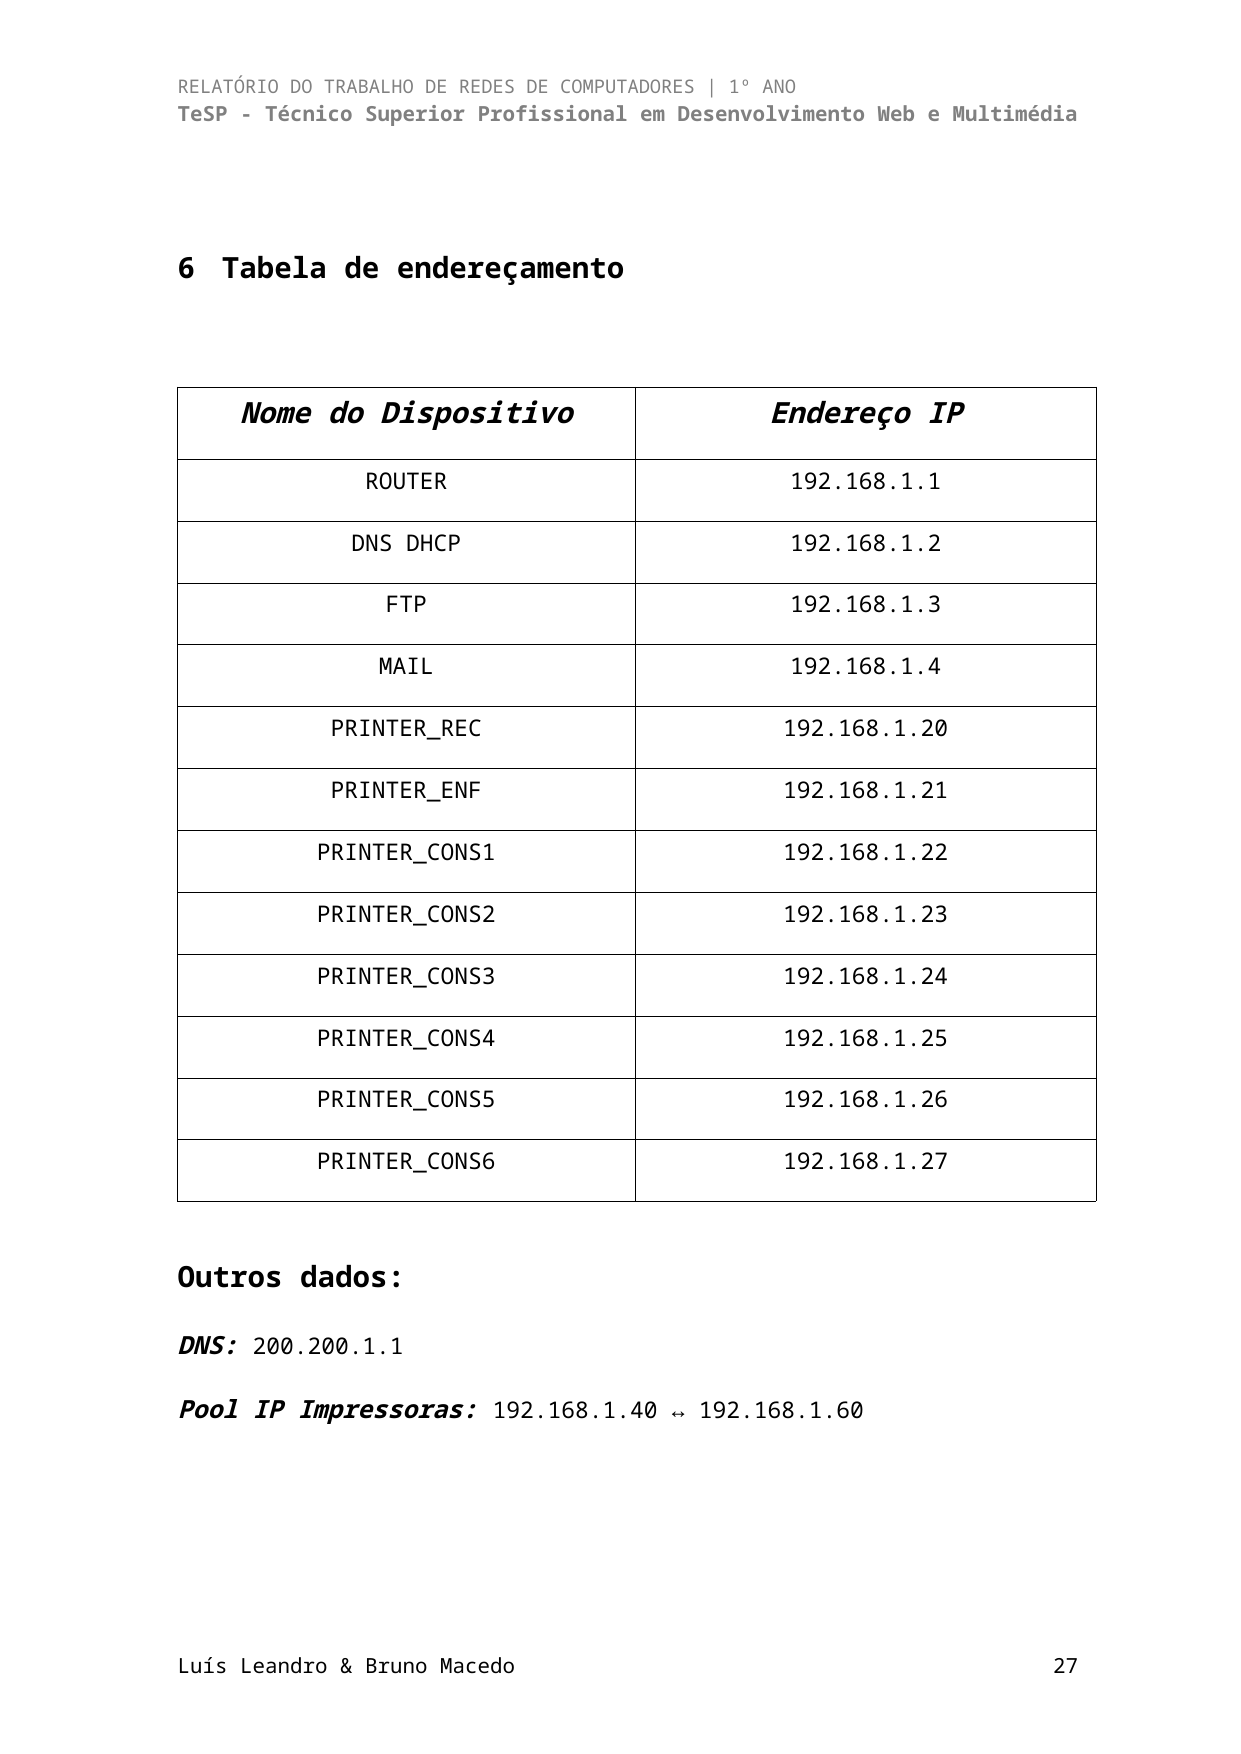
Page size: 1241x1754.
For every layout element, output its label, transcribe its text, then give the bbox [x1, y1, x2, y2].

table_cell PRINTER_CONS5 [178, 1079, 635, 1139]
table_cell 192.168.1.23 [636, 893, 1096, 954]
text Outros dados: [177, 1256, 1092, 1296]
text DNS: 200.200.1.1 [177, 1328, 1092, 1362]
table_cell 192.168.1.22 [636, 831, 1096, 892]
table_cell 192.168.1.4 [636, 645, 1096, 706]
table_cell PRINTER_ENF [178, 769, 635, 830]
table_cell ROUTER [178, 460, 635, 521]
table_cell 192.168.1.3 [636, 584, 1096, 644]
table_cell 192.168.1.1 [636, 460, 1096, 521]
table_cell 192.168.1.2 [636, 522, 1096, 582]
table_cell DNS DHCP [178, 522, 635, 582]
table_cell PRINTER_CONS2 [178, 893, 635, 954]
table_cell 192.168.1.21 [636, 769, 1096, 830]
subtitle Tabela de endereçamento [177, 248, 1092, 287]
table_cell PRINTER_CONS6 [178, 1140, 635, 1201]
table_cell 192.168.1.26 [636, 1079, 1096, 1139]
table_header Nome do Dispositivo [178, 388, 635, 459]
table_cell PRINTER_REC [178, 707, 635, 768]
table_cell 192.168.1.24 [636, 955, 1096, 1016]
table_cell PRINTER_CONS1 [178, 831, 635, 892]
table_cell 192.168.1.27 [636, 1140, 1096, 1201]
table_cell 192.168.1.25 [636, 1017, 1096, 1077]
table_cell FTP [178, 584, 635, 644]
table_cell PRINTER_CONS4 [178, 1017, 635, 1077]
table_cell 192.168.1.20 [636, 707, 1096, 768]
table_cell PRINTER_CONS3 [178, 955, 635, 1016]
text Pool IP Impressoras: 192.168.1.40 ↔ 192.168.1.60 [177, 1391, 1092, 1425]
table_header Endereço IP [636, 388, 1096, 459]
table_cell MAIL [178, 645, 635, 706]
